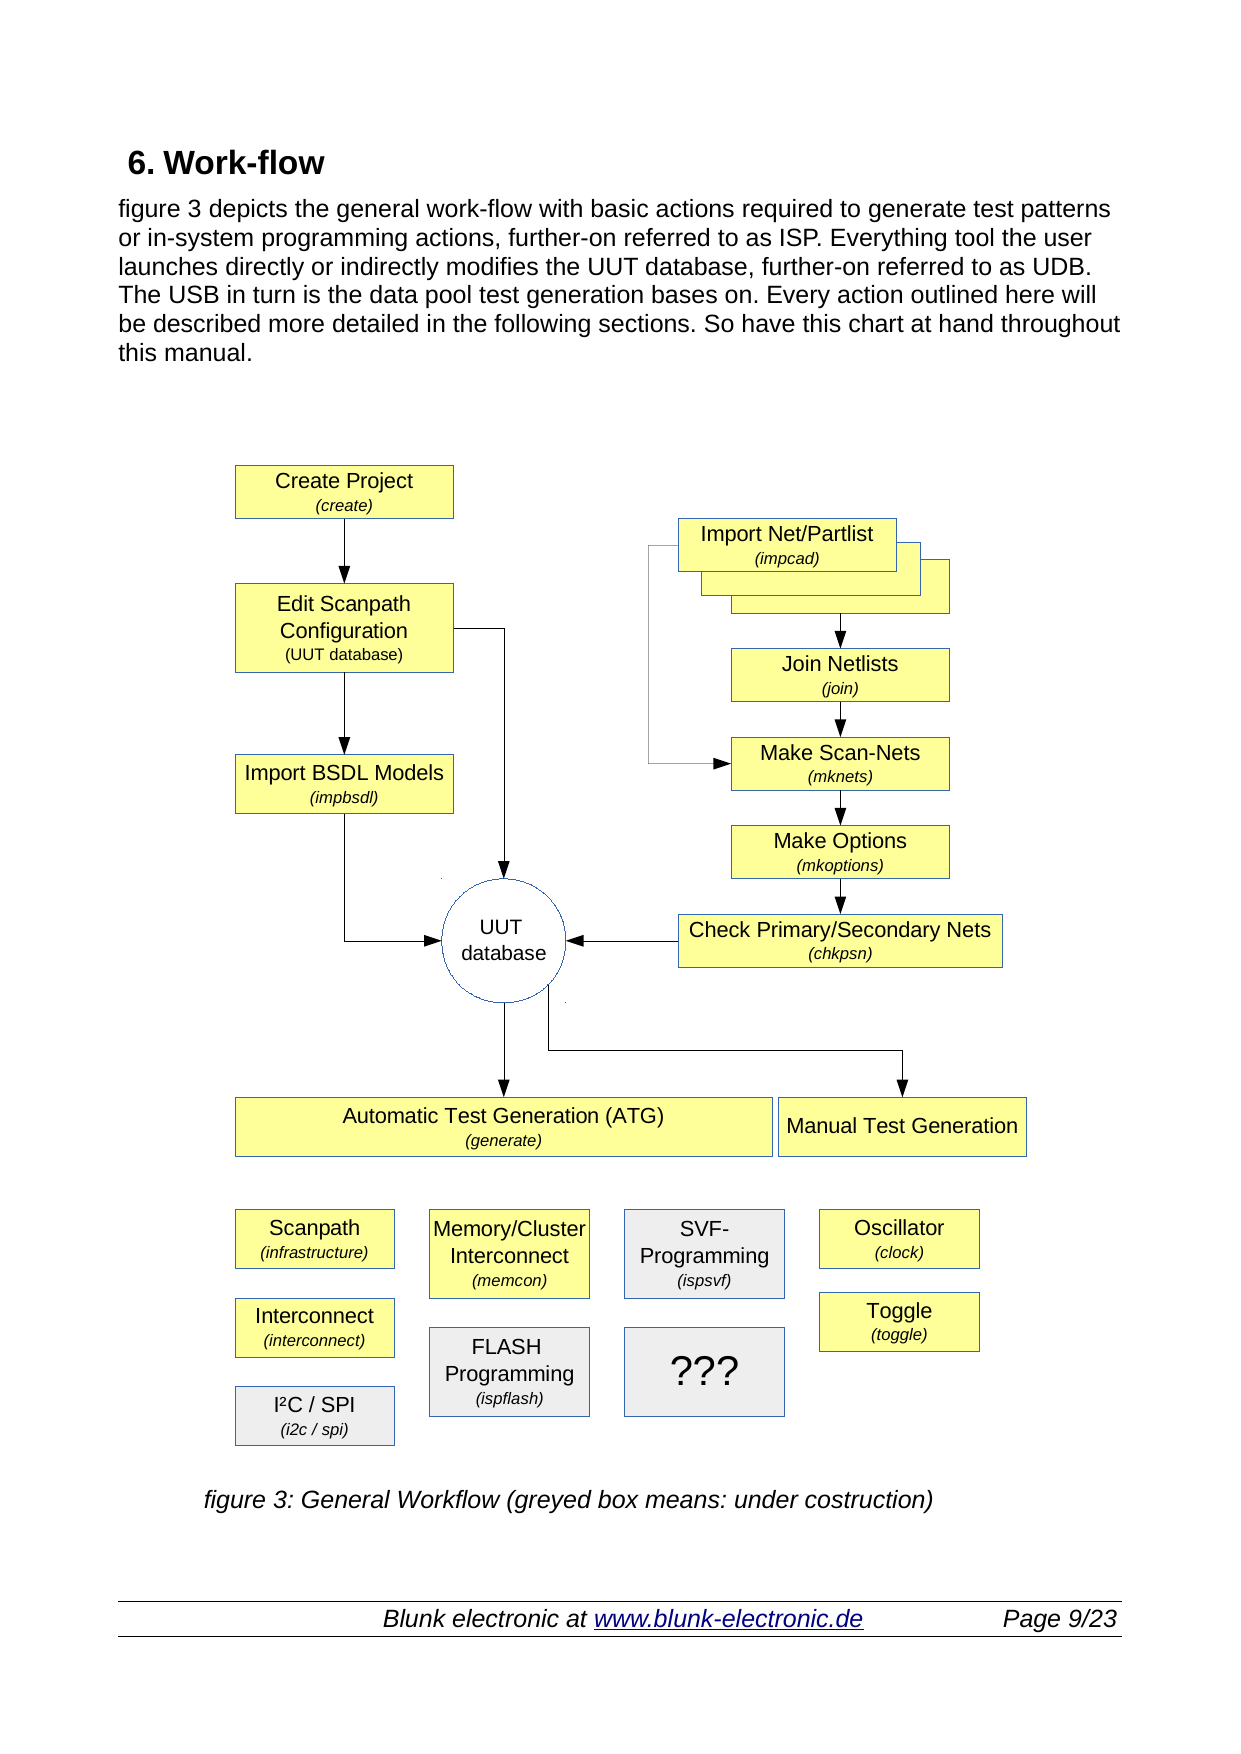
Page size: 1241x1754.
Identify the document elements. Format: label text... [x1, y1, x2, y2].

text figure 3: General Workflow (greyed box means: under costruction) [203, 434, 1037, 1514]
text figure 3 depicts the general work-flow with basic actions required to generate test patterns or in-system programming actions, further-on referred to as ISP. Everything tool the user launches directly or indirectly modifies the UUT database, further-on referred to as UDB. The USB in turn is the data pool test generation bases on. Every action outlined here will be described more detailed in the following sections. So have this chart at hand throughout this manual. [118, 194, 1122, 367]
subtitle Work-flow [118, 143, 1122, 182]
